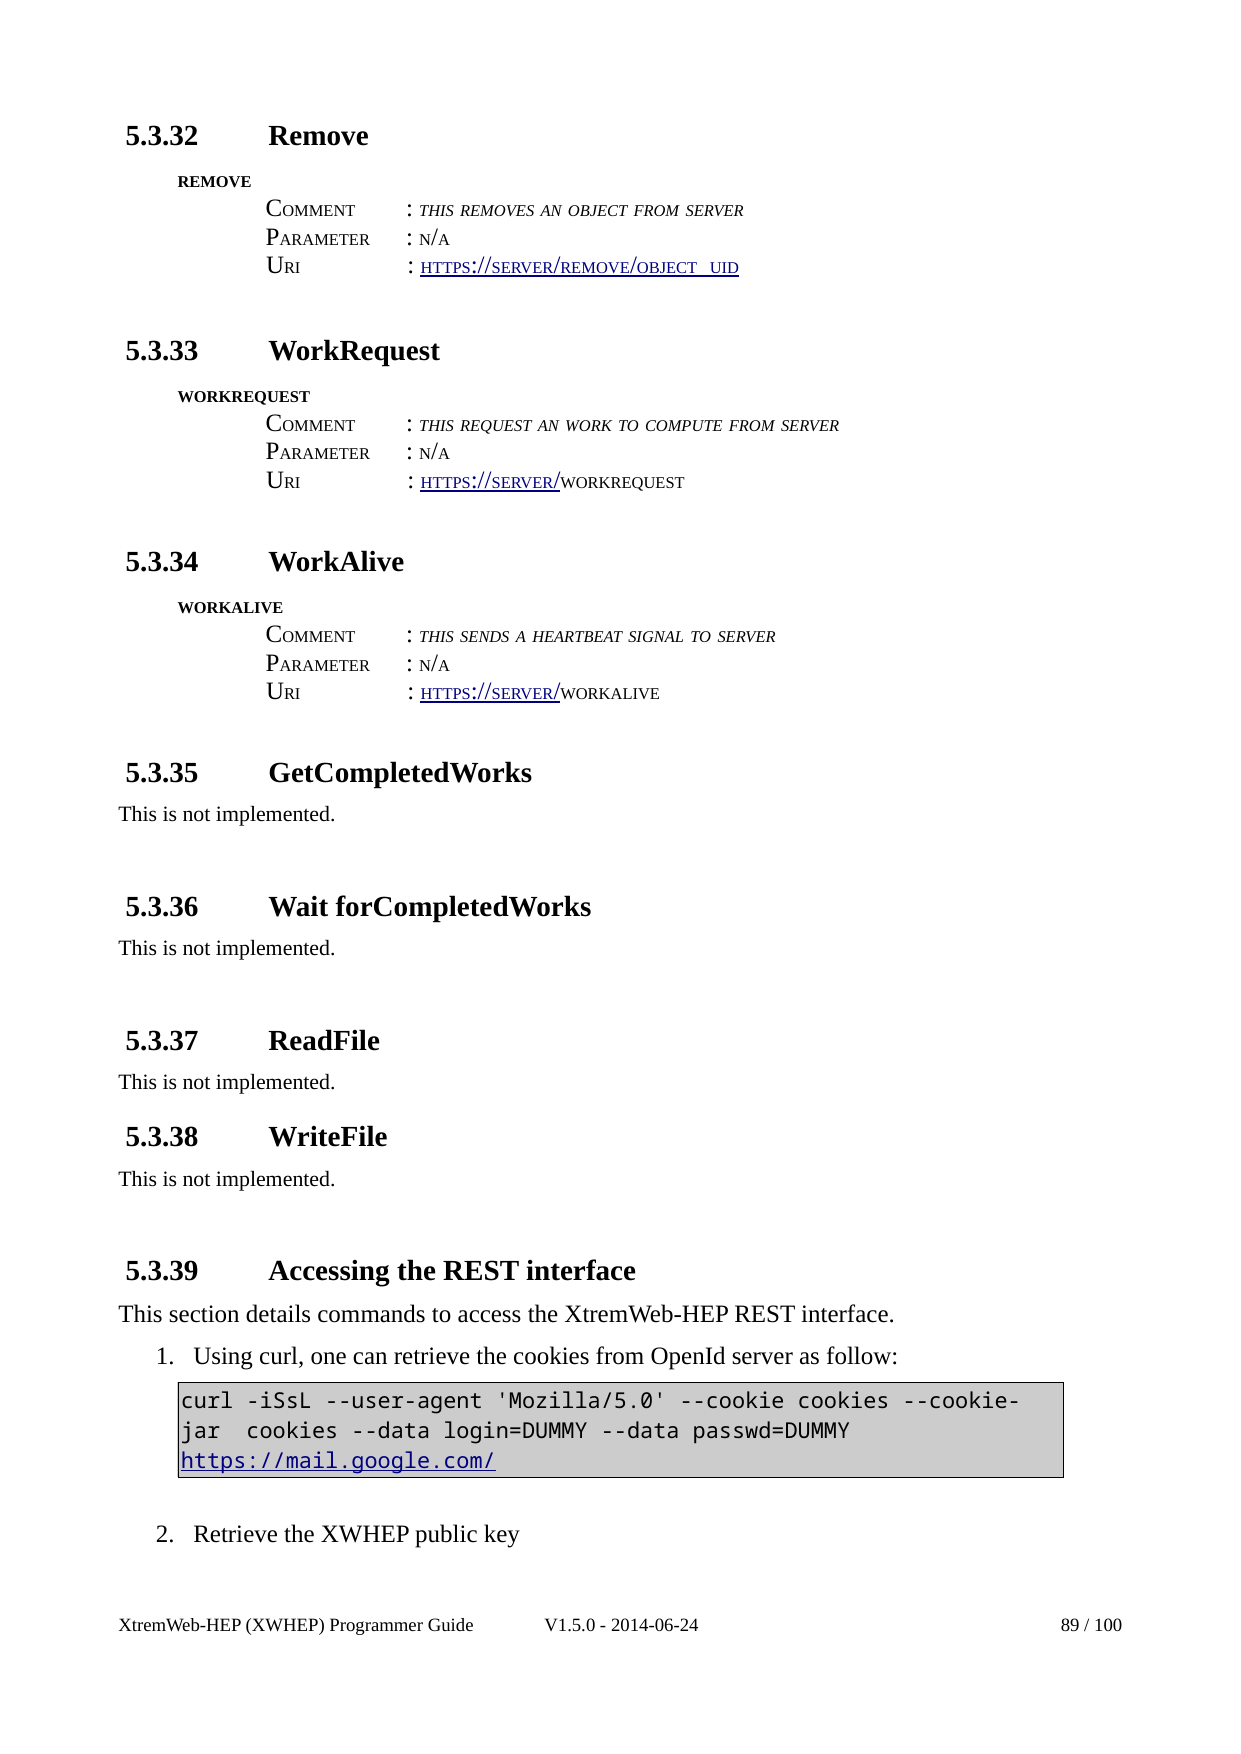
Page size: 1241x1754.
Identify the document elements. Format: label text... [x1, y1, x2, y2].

text Uri : https://server/workalive [266, 676, 1122, 705]
text Comment : this sends a heartbeat signal to server [265, 619, 1122, 648]
list Retrieve the XWHEP public key [156, 1519, 1122, 1547]
text This is not implemented. [118, 801, 1122, 827]
text This is not implemented. [118, 1166, 1122, 1191]
text workalive [177, 590, 1122, 619]
subtitle ReadFile [118, 1023, 1122, 1057]
subtitle Accessing the REST interface [118, 1253, 1122, 1287]
list Using curl, one can retrieve the cookies from OpenId server as follow: [156, 1341, 1122, 1369]
text This is not implemented. [118, 935, 1122, 961]
text Uri : https://server/remove/object_uid [266, 250, 1122, 279]
subtitle WorkRequest [118, 333, 1122, 366]
subtitle WriteFile [118, 1119, 1122, 1153]
subtitle Remove [118, 118, 1122, 152]
subtitle GetCompletedWorks [118, 755, 1122, 789]
text Comment : this request an work to compute from server [265, 408, 1122, 436]
subtitle Wait forCompletedWorks [118, 889, 1122, 923]
text Parameter : n/a [265, 436, 1122, 465]
text Parameter : n/a [265, 222, 1122, 250]
text Parameter : n/a [265, 648, 1122, 676]
text This section details commands to access the XtremWeb-HEP REST interface. [118, 1299, 1122, 1328]
text Uri : https://server/workrequest [266, 465, 1122, 494]
subtitle WorkAlive [118, 544, 1122, 578]
text This is not implemented. [118, 1069, 1122, 1094]
text workrequest [177, 379, 1122, 408]
text Comment : this removes an object from server [265, 193, 1122, 222]
text remove [177, 164, 1122, 193]
text curl -iSsL --user-agent 'Mozilla/5.0' --cookie cookies --cookie-jar cookies --data login=DUMMY --data passwd=DUMMY https://mail.google.com/ [179, 1383, 1063, 1477]
